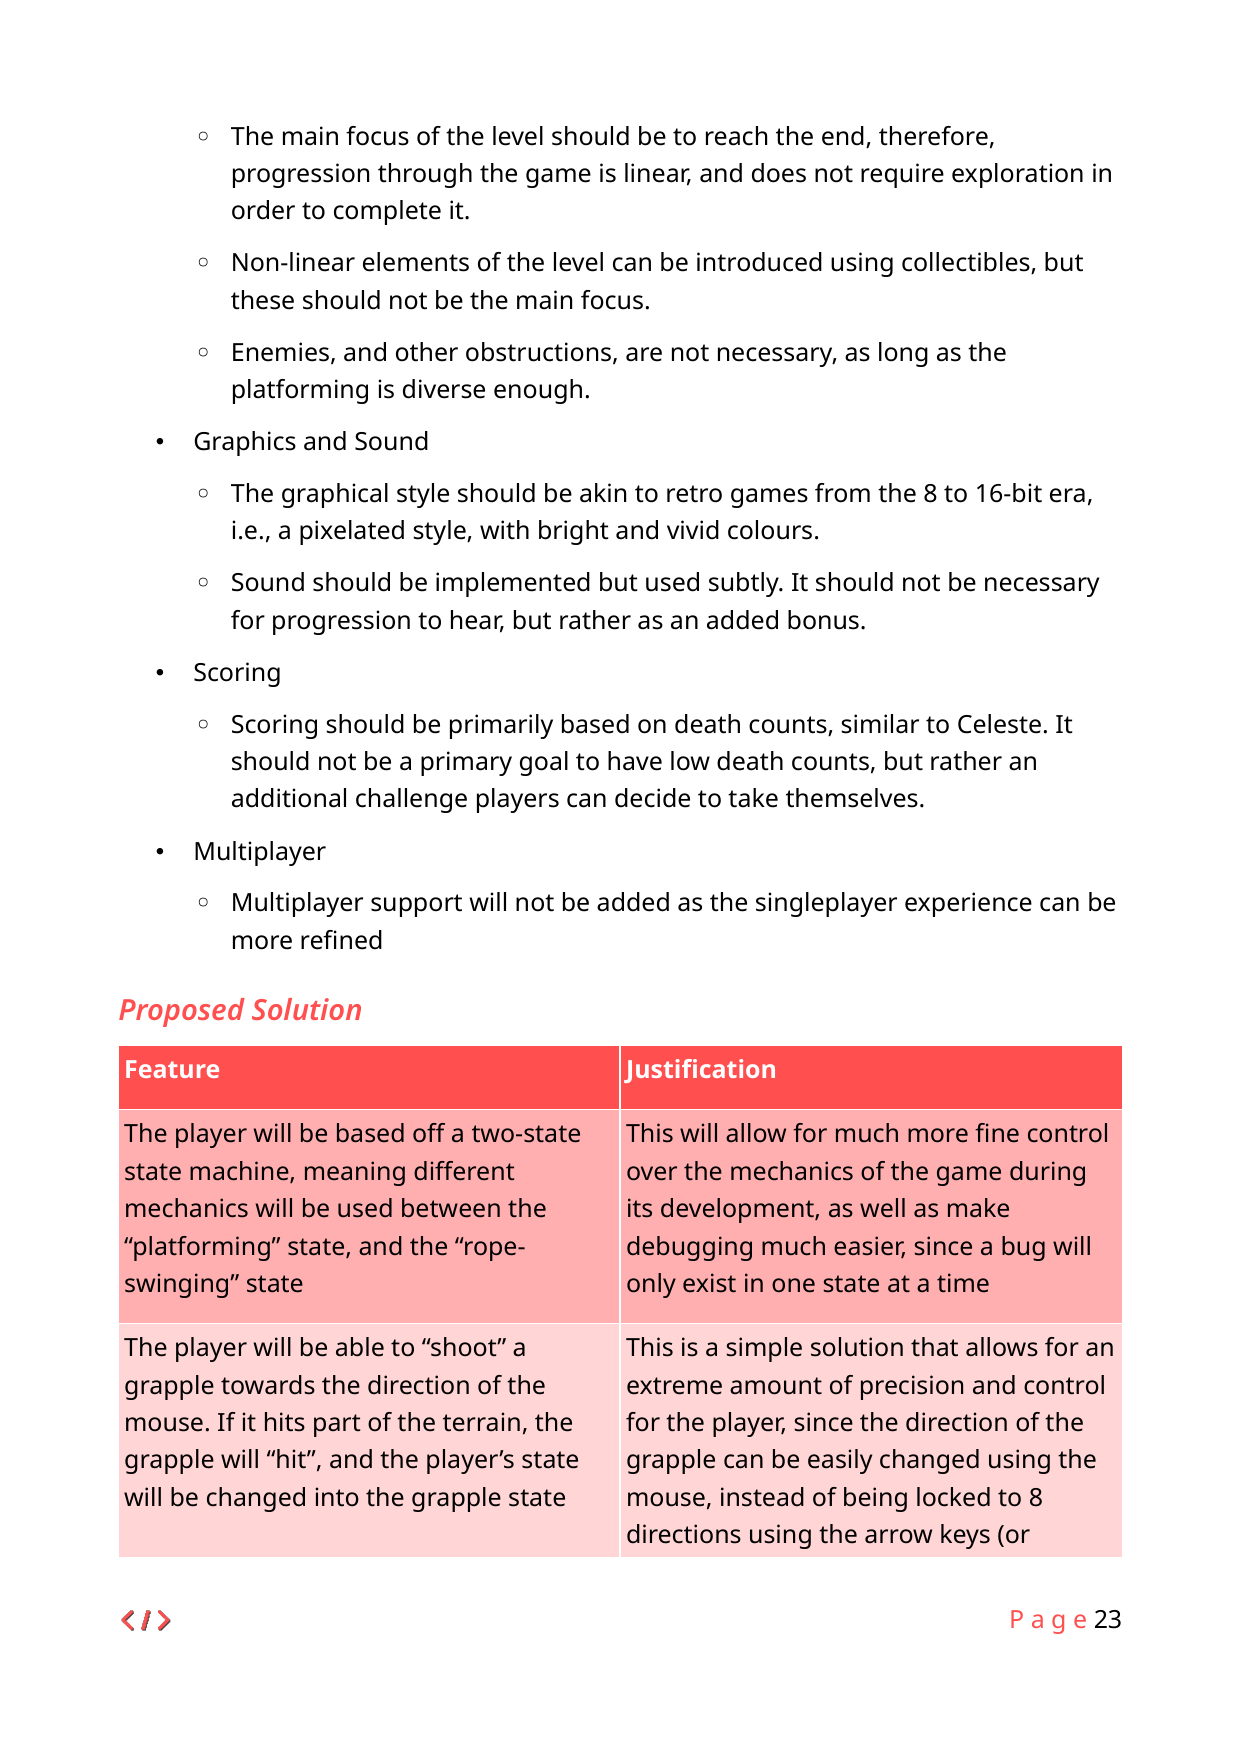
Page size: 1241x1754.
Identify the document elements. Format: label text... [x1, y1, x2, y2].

table_cell This will allow for much more fine control over the mechanics of the game during its development, as well as make debugging much easier, since a bug will only exist in one state at a time [621, 1110, 1122, 1323]
table_cell The player will be able to “shoot” a grapple towards the direction of the mouse. If it hits part of the terrain, the grapple will “hit”, and the player’s state will be changed into the grapple state [119, 1324, 619, 1557]
list Scoring should be primarily based on death counts, similar to Celeste. It should not be a primary goal to have low death counts, but rather an additional challenge players can decide to take themselves. [193, 706, 1122, 815]
table_cell This is a simple solution that allows for an extreme amount of precision and control for the player, since the direction of the grapple can be easily changed using the mouse, instead of being locked to 8 directions using the arrow keys (or [621, 1324, 1122, 1557]
subtitle Proposed Solution [118, 989, 1122, 1029]
list The main focus of the level should be to reach the end, therefore, progression through the game is linear, and does not require exploration in order to complete it. [193, 118, 1122, 227]
table_cell The player will be based off a two-state state machine, meaning different mechanics will be used between the “platforming” state, and the “rope-swinging” state [119, 1110, 619, 1323]
list Scoring [156, 654, 1122, 688]
list Non-linear elements of the level can be introduced using collectibles, but these should not be the main focus. [193, 245, 1122, 316]
list Multiplayer support will not be added as the singleplayer experience can be more refined [193, 885, 1122, 957]
picture [116, 1591, 175, 1649]
table_header Feature [119, 1046, 619, 1109]
list Graphics and Sound [156, 424, 1122, 458]
list Enemies, and other obstructions, are not necessary, as long as the platforming is diverse enough. [193, 334, 1122, 406]
table_header Justification [621, 1046, 1122, 1109]
list Multiplayer [156, 833, 1122, 867]
list Sound should be implemented but used subtly. It should not be necessary for progression to hear, but rather as an added bonus. [193, 565, 1122, 636]
list The graphical style should be akin to retro games from the 8 to 16-bit era, i.e., a pixelated style, with bright and vivid colours. [193, 476, 1122, 547]
